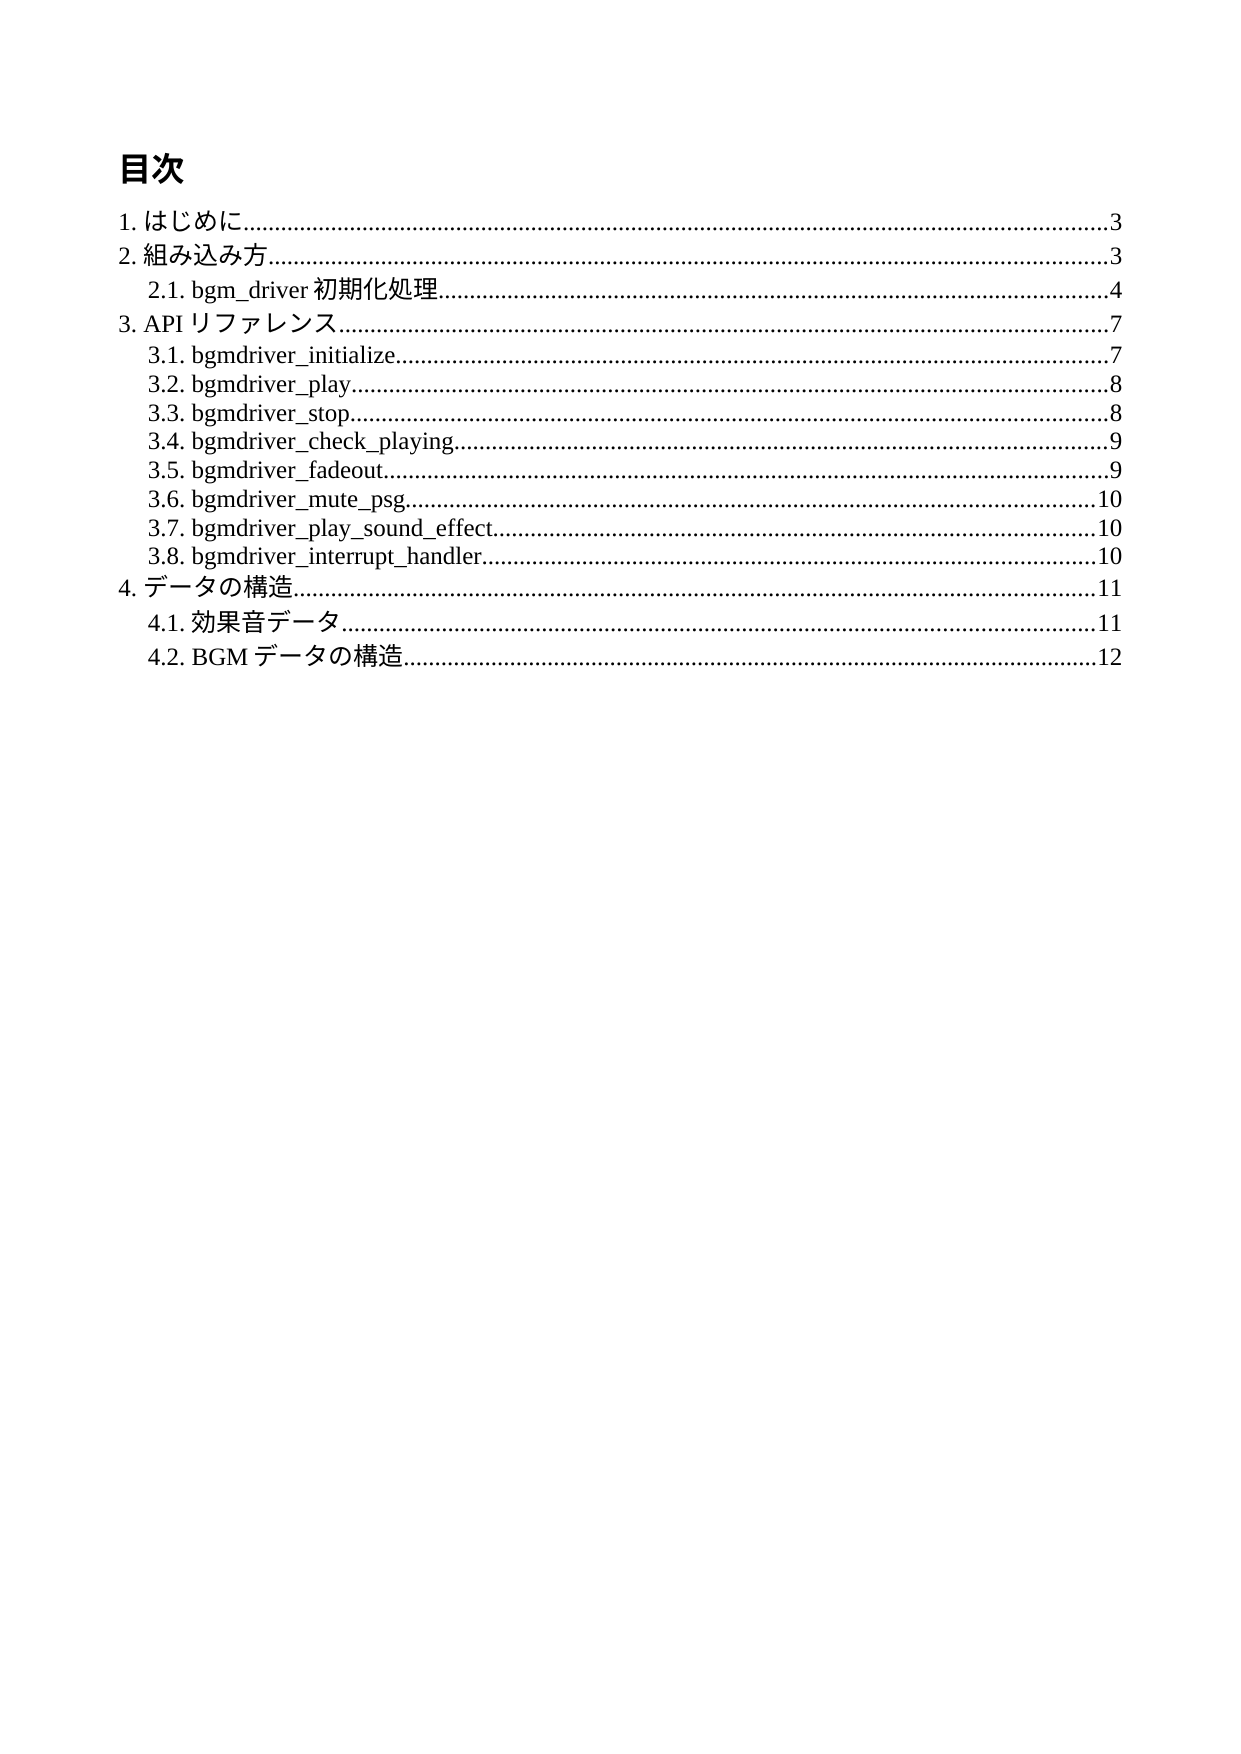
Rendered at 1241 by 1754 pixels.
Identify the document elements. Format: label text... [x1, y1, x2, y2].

text 3.6. bgmdriver_mute_psg 10 [148, 484, 1122, 513]
text 1. はじめに 3 [118, 204, 1122, 238]
text 3.2. bgmdriver_play 8 [148, 369, 1122, 398]
text 3. APIリファレンス 7 [118, 306, 1122, 340]
text 4. データの構造 11 [118, 570, 1122, 604]
text 4.2. BGMデータの構造 12 [148, 638, 1122, 672]
text 4.1. 効果音データ 11 [148, 604, 1122, 638]
text 3.8. bgmdriver_interrupt_handler 10 [148, 541, 1122, 570]
text 3.7. bgmdriver_play_sound_effect 10 [148, 513, 1122, 541]
text 2. 組み込み方 3 [118, 238, 1122, 272]
subtitle 目次 [118, 143, 1122, 191]
text 3.1. bgmdriver_initialize 7 [148, 340, 1122, 369]
text 2.1. bgm_driver初期化処理 4 [148, 272, 1122, 306]
text 3.3. bgmdriver_stop 8 [148, 398, 1122, 426]
text 3.5. bgmdriver_fadeout 9 [148, 455, 1122, 484]
text 3.4. bgmdriver_check_playing 9 [148, 426, 1122, 455]
